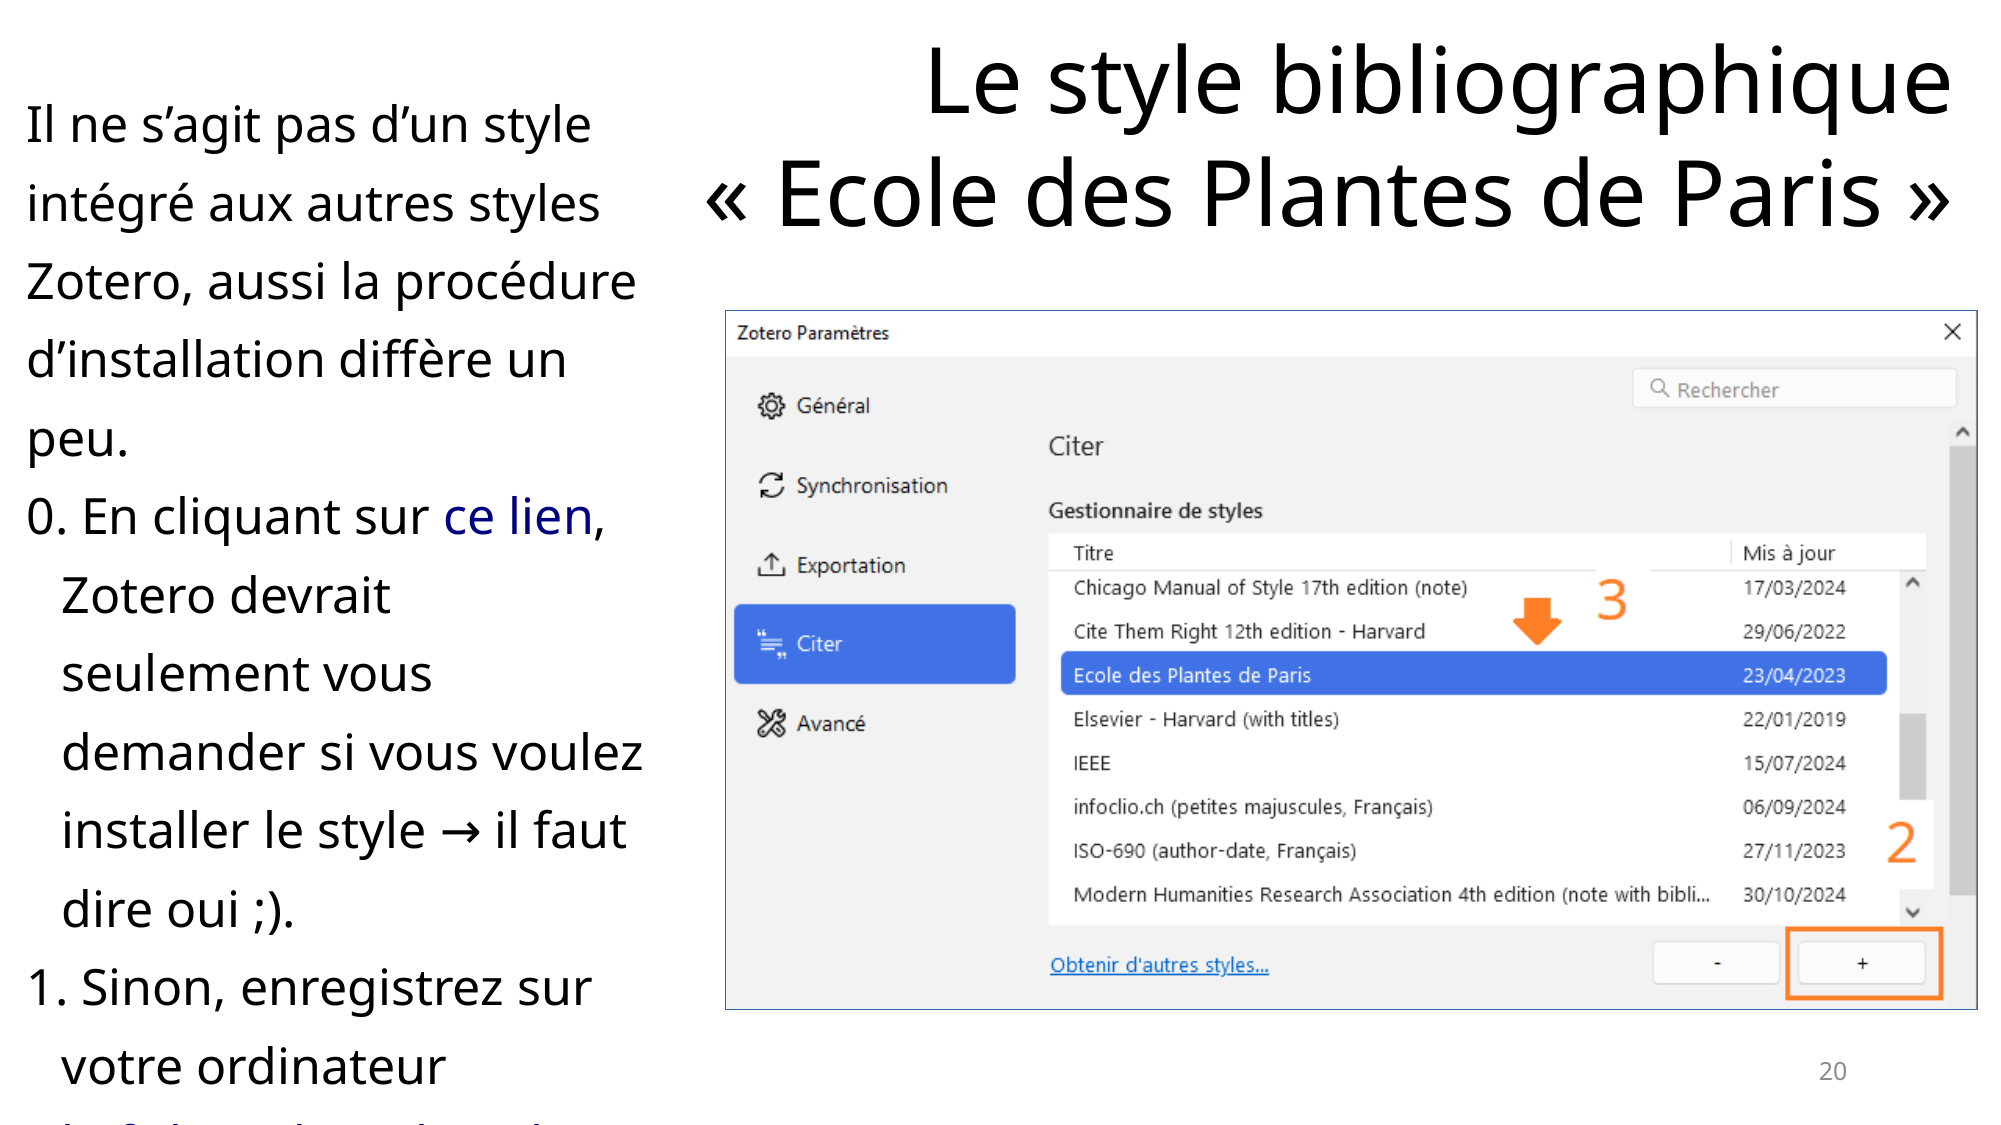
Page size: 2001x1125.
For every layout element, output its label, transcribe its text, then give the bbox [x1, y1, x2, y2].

picture [725, 310, 1978, 1010]
text_box Il ne s’agit pas d’un style intégré aux autres styles Zotero, aussi la procédure d’installation diffère un peu. En cliquant sur ce lien, Zotero devrait seulement vous demander si vous voulez installer le style → il faut dire oui ;). Sinon, enregistrez sur votre ordinateur le fichier de style .csl associé au diaporama. Dans le gestionnaire de styles, cliquez sur le bouton + pour installer ce fichier . Le style apparaît dans la liste. [11, 71, 665, 1119]
title Le style bibliographique « Ecole des Plantes de Paris » [692, 18, 1956, 255]
